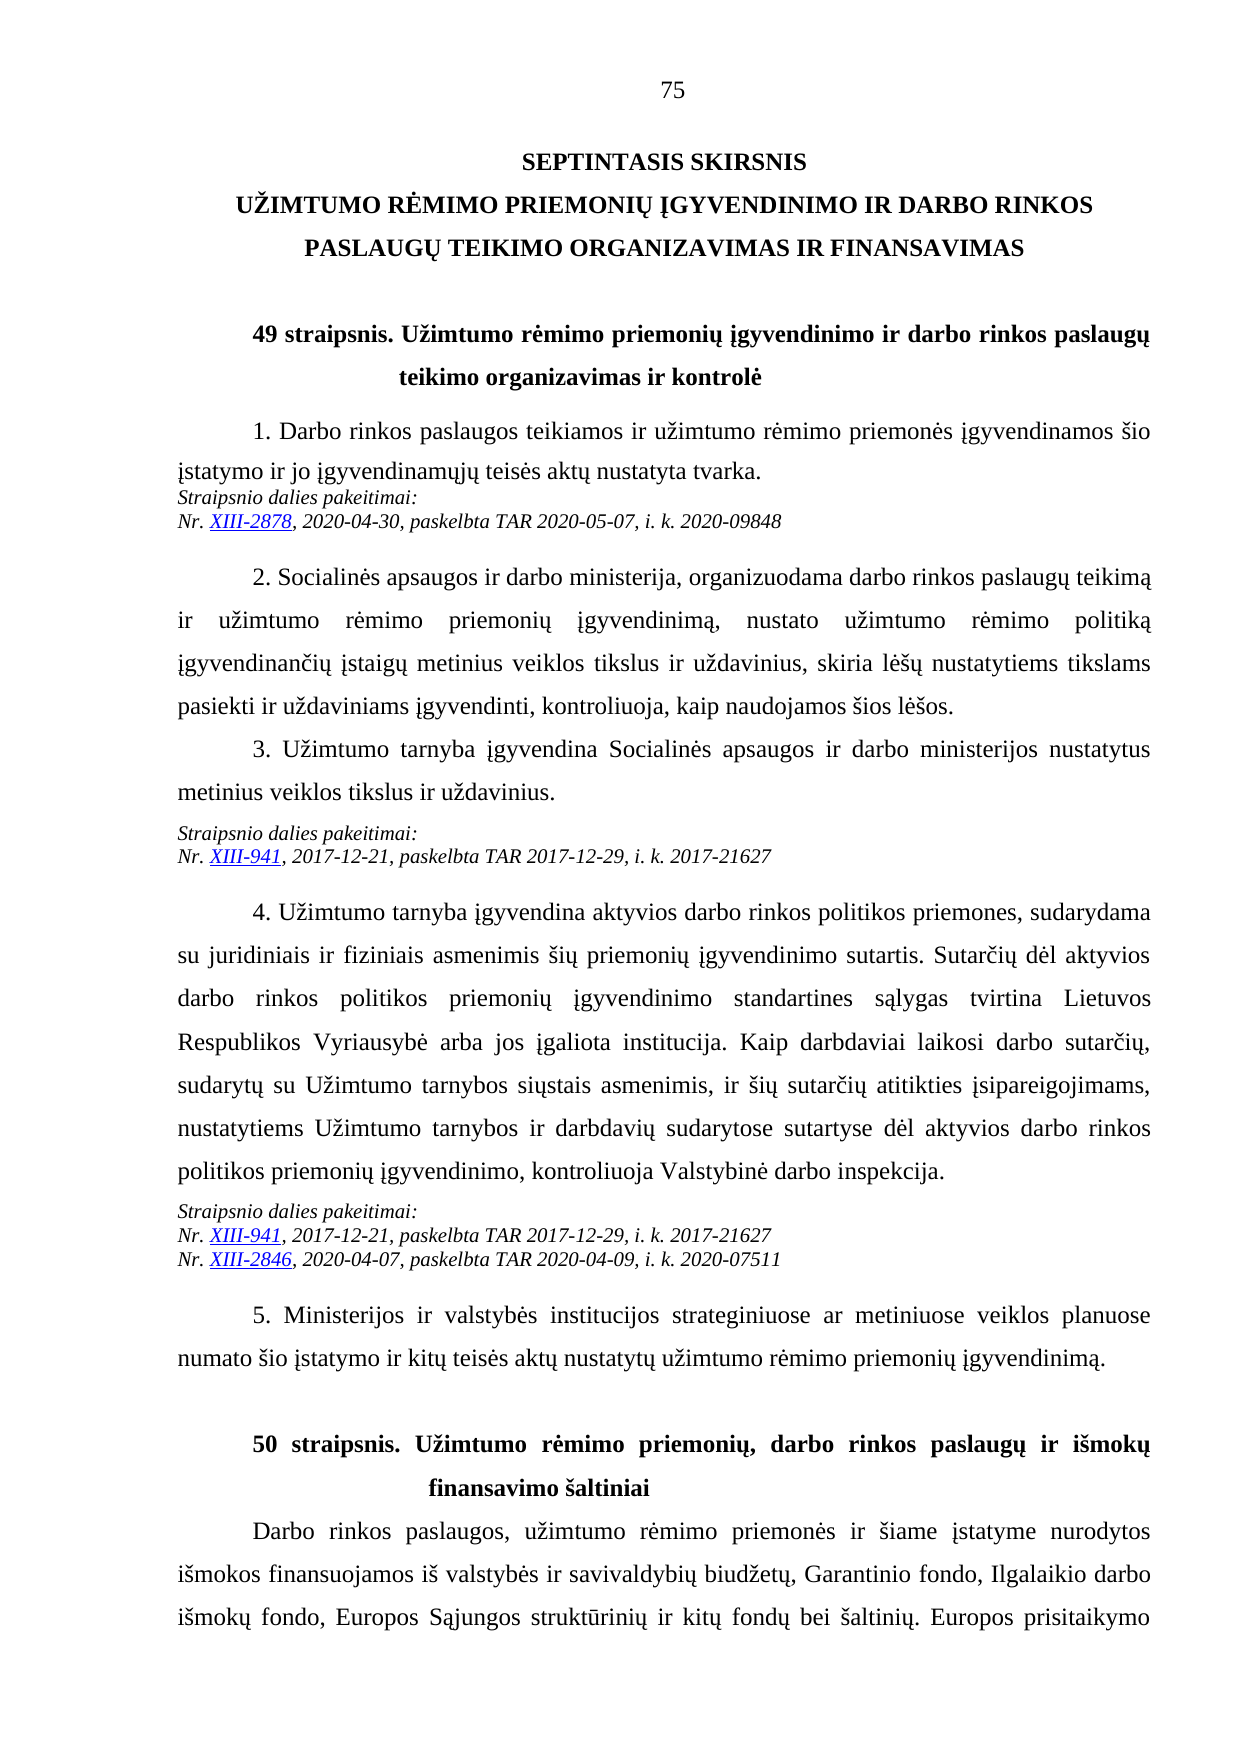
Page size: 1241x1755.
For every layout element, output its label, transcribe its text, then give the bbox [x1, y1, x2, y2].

text Nr. XIII-2846, 2020-04-07, paskelbta TAR 2020-04-09, i. k. 2020-07511 [177, 1247, 1152, 1271]
text 50 straipsnis. Užimtumo rėmimo priemonių, darbo rinkos paslaugų ir išmokų finansavimo šaltiniai [252, 1429, 1152, 1501]
text 3. Užimtumo tarnyba įgyvendina Socialinės apsaugos ir darbo ministerijos nustatytus metinius veiklos tikslus ir uždavinius. [177, 734, 1152, 806]
text Straipsnio dalies pakeitimai: [177, 820, 1152, 844]
text Nr. XIII-941, 2017-12-21, paskelbta TAR 2017-12-29, i. k. 2017-21627 [177, 1223, 1152, 1247]
text Straipsnio dalies pakeitimai: [177, 1199, 1152, 1223]
text Straipsnio dalies pakeitimai: [177, 485, 1152, 509]
text 2. Socialinės apsaugos ir darbo ministerija, organizuodama darbo rinkos paslaugų teikimą ir užimtumo rėmimo priemonių įgyvendinimą, nustato užimtumo rėmimo politiką įgyvendinančių įstaigų metinius veiklos tikslus ir uždavinius, skiria lėšų nustatytiems tikslams pasiekti ir uždaviniams įgyvendinti, kontroliuoja, kaip naudojamos šios lėšos. [177, 562, 1152, 720]
text Nr. XIII-2878, 2020-04-30, paskelbta TAR 2020-05-07, i. k. 2020-09848 [177, 509, 1152, 533]
text SEPTINTASIS SKIRSNIS [177, 147, 1152, 176]
text Darbo rinkos paslaugos, užimtumo rėmimo priemonės ir šiame įstatyme nurodytos išmokos finansuojamos iš valstybės ir savivaldybių biudžetų, Garantinio fondo, Ilgalaikio darbo išmokų fondo, Europos Sąjungos struktūrinių ir kitų fondų bei šaltinių. Europos prisitaikymo [177, 1516, 1152, 1631]
text 5. Ministerijos ir valstybės institucijos strateginiuose ar metiniuose veiklos planuose numato šio įstatymo ir kitų teisės aktų nustatytų užimtumo rėmimo priemonių įgyvendinimą. [177, 1300, 1152, 1372]
text 1. Darbo rinkos paslaugos teikiamos ir užimtumo rėmimo priemonės įgyvendinamos šio įstatymo ir jo įgyvendinamųjų teisės aktų nustatyta tvarka. [177, 406, 1152, 485]
text 49 straipsnis. Užimtumo rėmimo priemonių įgyvendinimo ir darbo rinkos paslaugų teikimo organizavimas ir kontrolė [252, 319, 1152, 391]
text 4. Užimtumo tarnyba įgyvendina aktyvios darbo rinkos politikos priemones, sudarydama su juridiniais ir fiziniais asmenimis šių priemonių įgyvendinimo sutartis. Sutarčių dėl aktyvios darbo rinkos politikos priemonių įgyvendinimo standartines sąlygas tvirtina Lietuvos Respublikos Vyriausybė arba jos įgaliota institucija. Kaip darbdaviai laikosi darbo sutarčių, sudarytų su Užimtumo tarnybos siųstais asmenimis, ir šių sutarčių atitikties įsipareigojimams, nustatytiems Užimtumo tarnybos ir darbdavių sudarytose sutartyse dėl aktyvios darbo rinkos politikos priemonių įgyvendinimo, kontroliuoja Valstybinė darbo inspekcija. [177, 897, 1152, 1185]
text Nr. XIII-941, 2017-12-21, paskelbta TAR 2017-12-29, i. k. 2017-21627 [177, 844, 1152, 868]
text UŽIMTUMO RĖMIMO PRIEMONIŲ ĮGYVENDINIMO IR DARBO RINKOS PASLAUGŲ TEIKIMO ORGANIZAVIMAS IR FINANSAVIMAS [177, 190, 1152, 262]
